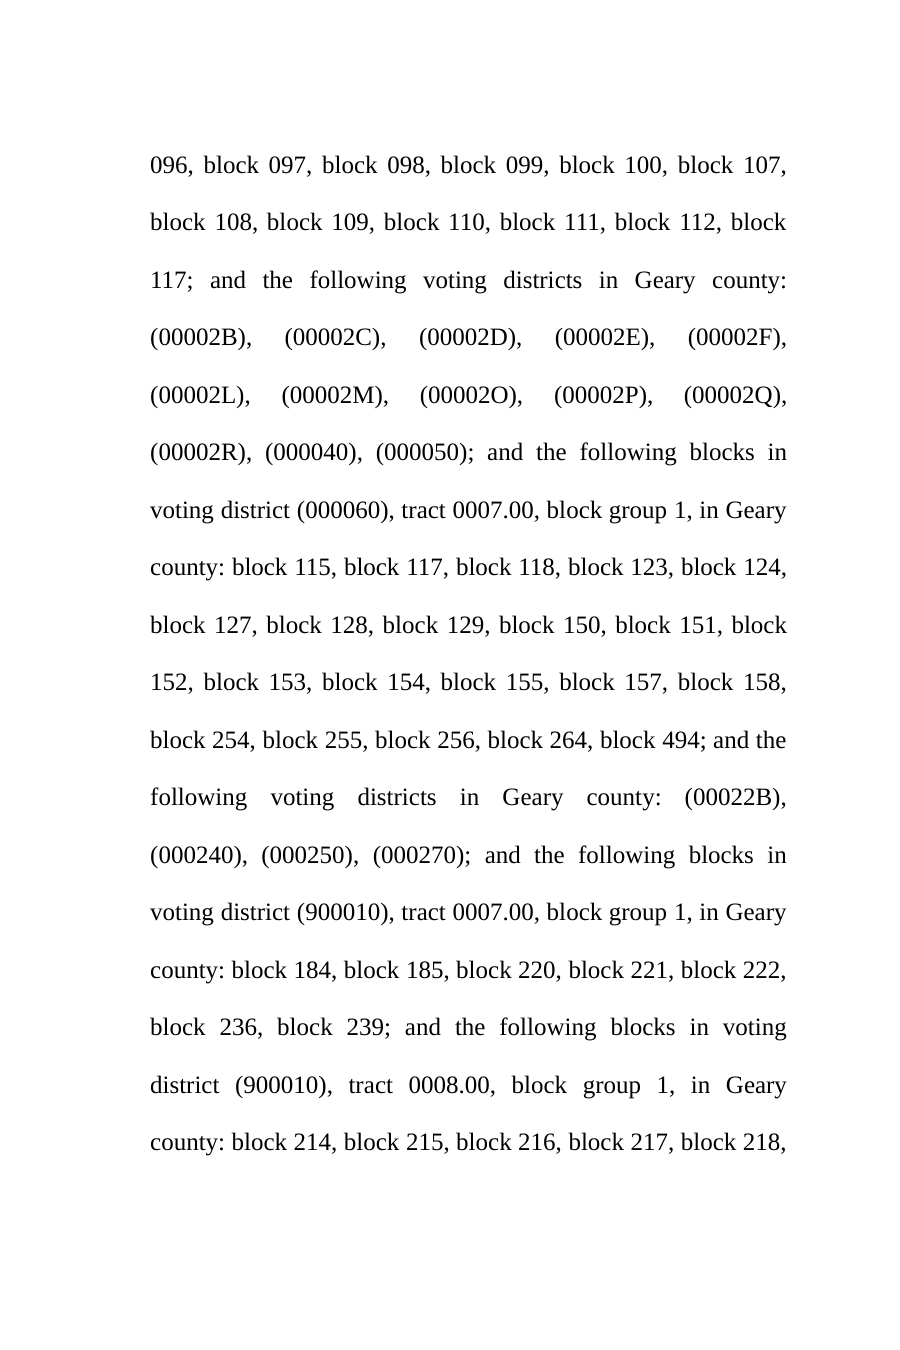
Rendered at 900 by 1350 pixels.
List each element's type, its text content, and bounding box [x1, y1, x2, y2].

text 096, block 097, block 098, block 099, block 100, block 107, block 108, block 109, block 110, block 111, block 112, block 117; and the following voting districts in Geary county: (00002B), (00002C), (00002D), (00002E), (00002F), (00002L), (00002M), (00002O), (00002P), (00002Q), (00002R), (000040), (000050); and the following blocks in voting district (000060), tract 0007.00, block group 1, in Geary county: block 115, block 117, block 118, block 123, block 124, block 127, block 128, block 129, block 150, block 151, block 152, block 153, block 154, block 155, block 157, block 158, block 254, block 255, block 256, block 264, block 494; and the following voting districts in Geary county: (00022B), (000240), (000250), (000270); and the following blocks in voting district (900010), tract 0007.00, block group 1, in Geary county: block 184, block 185, block 220, block 221, block 222, block 236, block 239; and the following blocks in voting district (900010), tract 0008.00, block group 1, in Geary county: block 214, block 215, block 216, block 217, block 218, [150, 150, 787, 1156]
